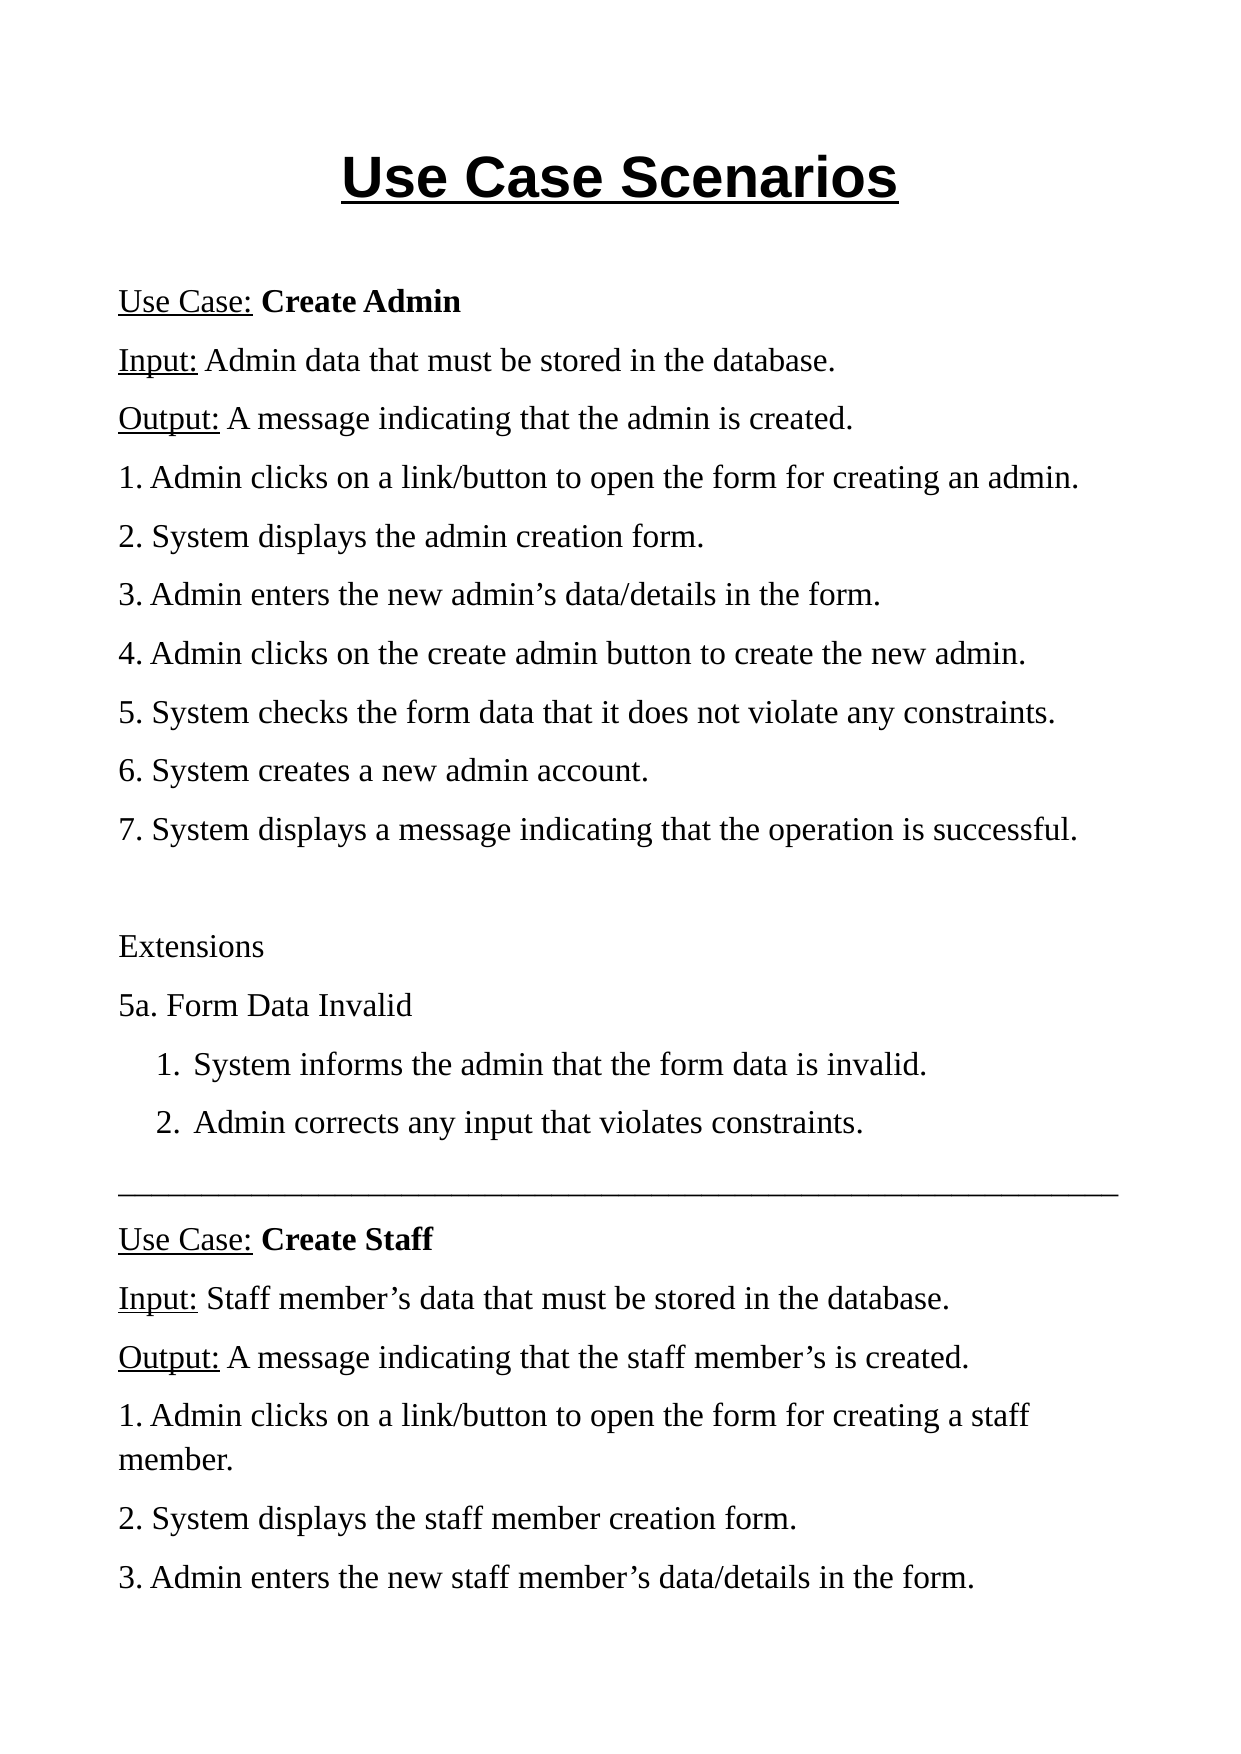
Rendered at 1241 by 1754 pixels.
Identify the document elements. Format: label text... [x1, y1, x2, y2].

text 6. System creates a new admin account. [118, 751, 1122, 789]
text ____________________________________________________________ [118, 1161, 1122, 1199]
text Output: A message indicating that the admin is created. [118, 399, 1122, 437]
list Admin corrects any input that violates constraints. [156, 1102, 1122, 1141]
text 3. Admin enters the new staff member’s data/details in the form. [118, 1557, 1122, 1595]
title Use Case Scenarios [118, 143, 1122, 210]
text Output: A message indicating that the staff member’s is created. [118, 1337, 1122, 1375]
text Extensions [118, 926, 1122, 965]
text 1. Admin clicks on a link/button to open the form for creating a staff member. [118, 1396, 1122, 1478]
text 4. Admin clicks on the create admin button to create the new admin. [118, 633, 1122, 672]
text 3. Admin enters the new admin’s data/details in the form. [118, 574, 1122, 613]
text Use Case: Create Staff [118, 1220, 1122, 1258]
text 5a. Form Data Invalid [118, 985, 1122, 1023]
text 5. System checks the form data that it does not violate any constraints. [118, 692, 1122, 730]
text 2. System displays the admin creation form. [118, 516, 1122, 554]
text 1. Admin clicks on a link/button to open the form for creating an admin. [118, 457, 1122, 496]
list System informs the admin that the form data is invalid. [156, 1044, 1122, 1082]
text 7. System displays a message indicating that the operation is successful. [118, 809, 1122, 847]
text 2. System displays the staff member creation form. [118, 1498, 1122, 1537]
text Use Case: Create Admin [118, 281, 1122, 320]
text Input: Staff member’s data that must be stored in the database. [118, 1278, 1122, 1317]
text Input: Admin data that must be stored in the database. [118, 340, 1122, 378]
